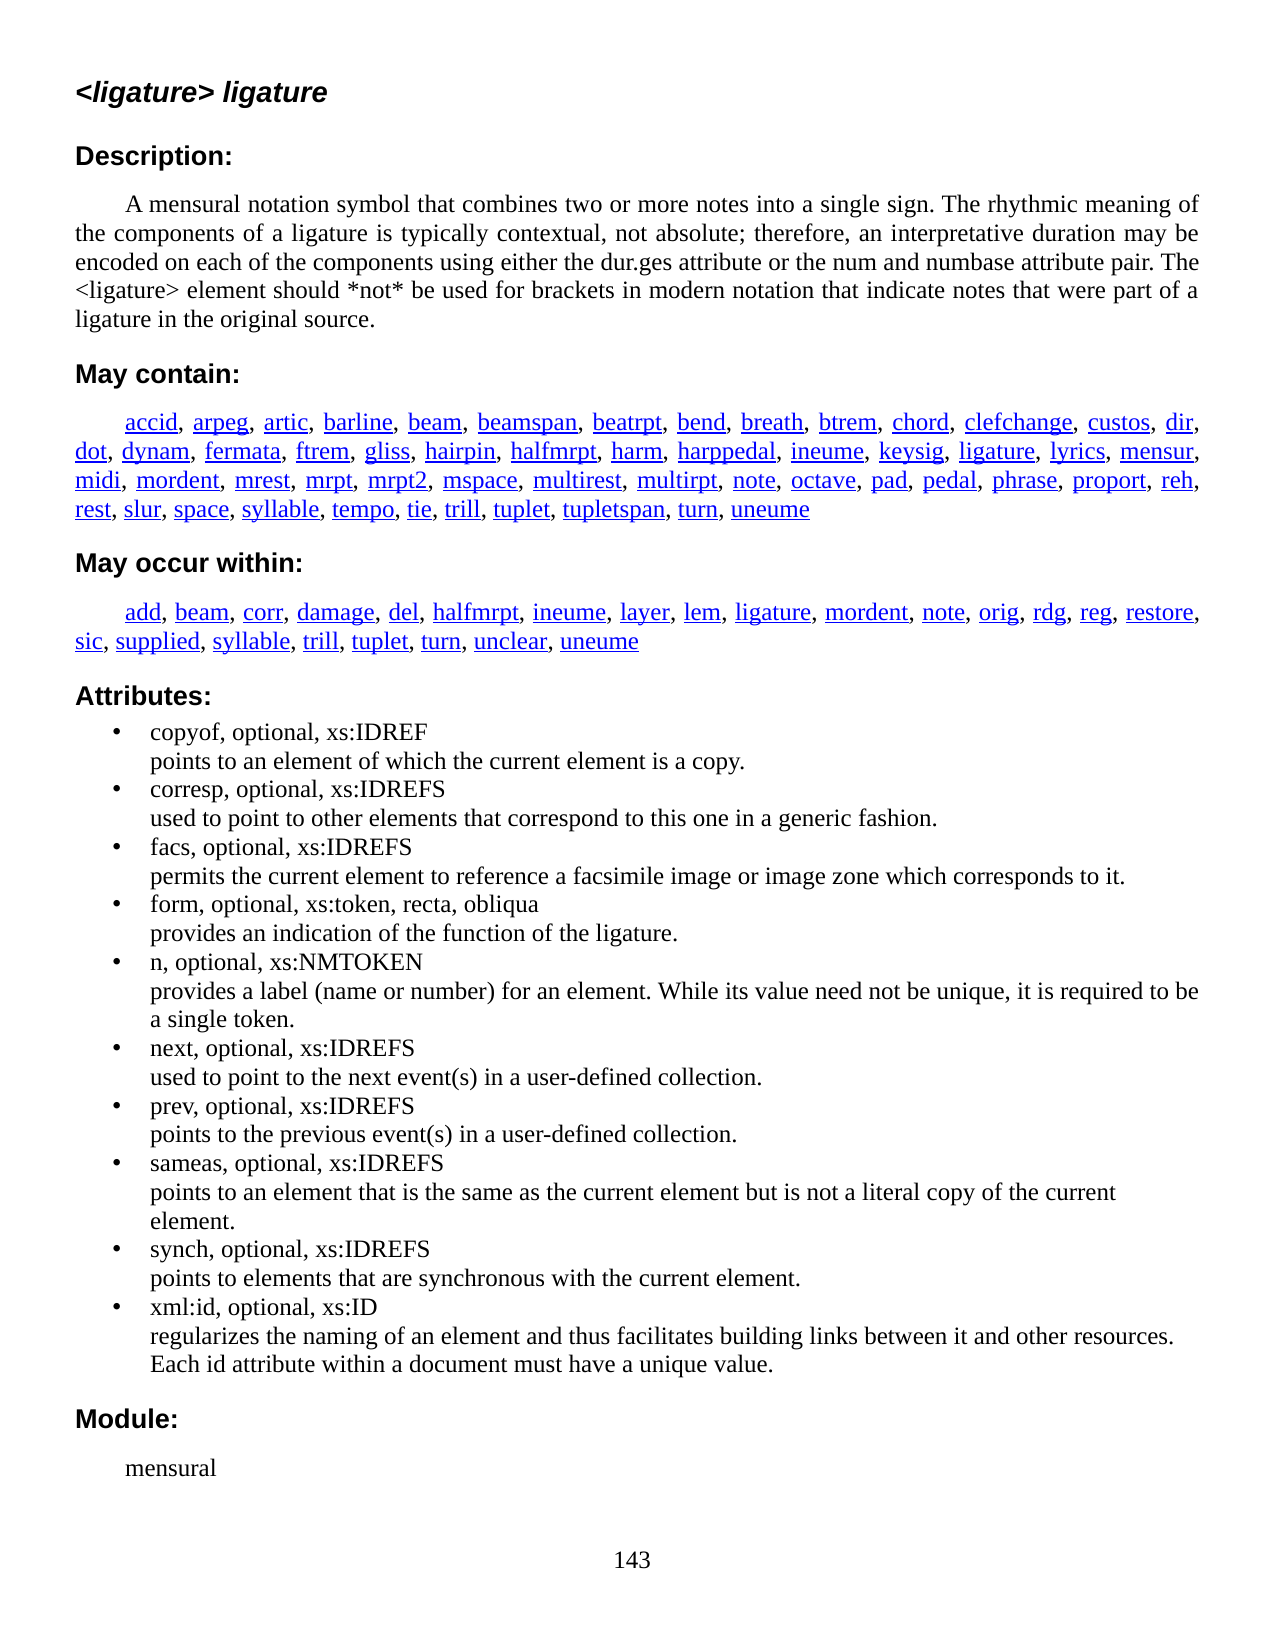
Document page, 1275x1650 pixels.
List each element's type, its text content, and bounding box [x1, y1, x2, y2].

subtitle <ligature> ligature [75, 75, 1200, 108]
text A mensural notation symbol that combines two or more notes into a single sign. The rhythmic meaning of the components of a ligature is typically contextual, not absolute; therefore, an interpretative duration may be encoded on each of the components using either the dur.ges attribute or the num and numbase attribute pair. The <ligature> element should *not* be used for brackets in modern notation that indicate notes that were part of a ligature in the original source. [75, 189, 1200, 333]
subtitle May occur within: [75, 547, 1200, 579]
text accid, arpeg, artic, barline, beam, beamspan, beatrpt, bend, breath, btrem, chord, clefchange, custos, dir, dot, dynam, fermata, ftrem, gliss, hairpin, halfmrpt, harm, harppedal, ineume, keysig, ligature, lyrics, mensur, midi, mordent, mrest, mrpt, mrpt2, mspace, multirest, multirpt, note, octave, pad, pedal, phrase, proport, reh, rest, slur, space, syllable, tempo, tie, trill, tuplet, tupletspan, turn, uneume [75, 407, 1200, 522]
subtitle Description: [75, 140, 1200, 171]
list corresp, optional, xs:IDREFS used to point to other elements that correspond to this one in a generic fashion. [112, 774, 1200, 832]
list n, optional, xs:NMTOKEN provides a label (name or number) for an element. While its value need not be unique, it is required to be a single token. [112, 947, 1200, 1033]
list next, optional, xs:IDREFS used to point to the next event(s) in a user-defined collection. [112, 1033, 1200, 1091]
list xml:id, optional, xs:ID regularizes the naming of an element and thus facilitates building links between it and other resources. Each id attribute within a document must have a unique value. [112, 1292, 1200, 1378]
list sameas, optional, xs:IDREFS points to an element that is the same as the current element but is not a literal copy of the current element. [112, 1148, 1200, 1234]
list copyof, optional, xs:IDREF points to an element of which the current element is a copy. [112, 717, 1200, 774]
list synch, optional, xs:IDREFS points to elements that are synchronous with the current element. [112, 1234, 1200, 1292]
list facs, optional, xs:IDREFS permits the current element to reference a facsimile image or image zone which corresponds to it. [112, 832, 1200, 889]
text mensural [75, 1453, 1200, 1481]
list prev, optional, xs:IDREFS points to the previous event(s) in a user-defined collection. [112, 1091, 1200, 1148]
text add, beam, corr, damage, del, halfmrpt, ineume, layer, lem, ligature, mordent, note, orig, rdg, reg, restore, sic, supplied, syllable, trill, tuplet, turn, unclear, uneume [75, 597, 1200, 654]
subtitle Module: [75, 1403, 1200, 1434]
list form, optional, xs:token, recta, obliqua provides an indication of the function of the ligature. [112, 889, 1200, 947]
subtitle Attributes: [75, 679, 1200, 711]
subtitle May contain: [75, 358, 1200, 389]
